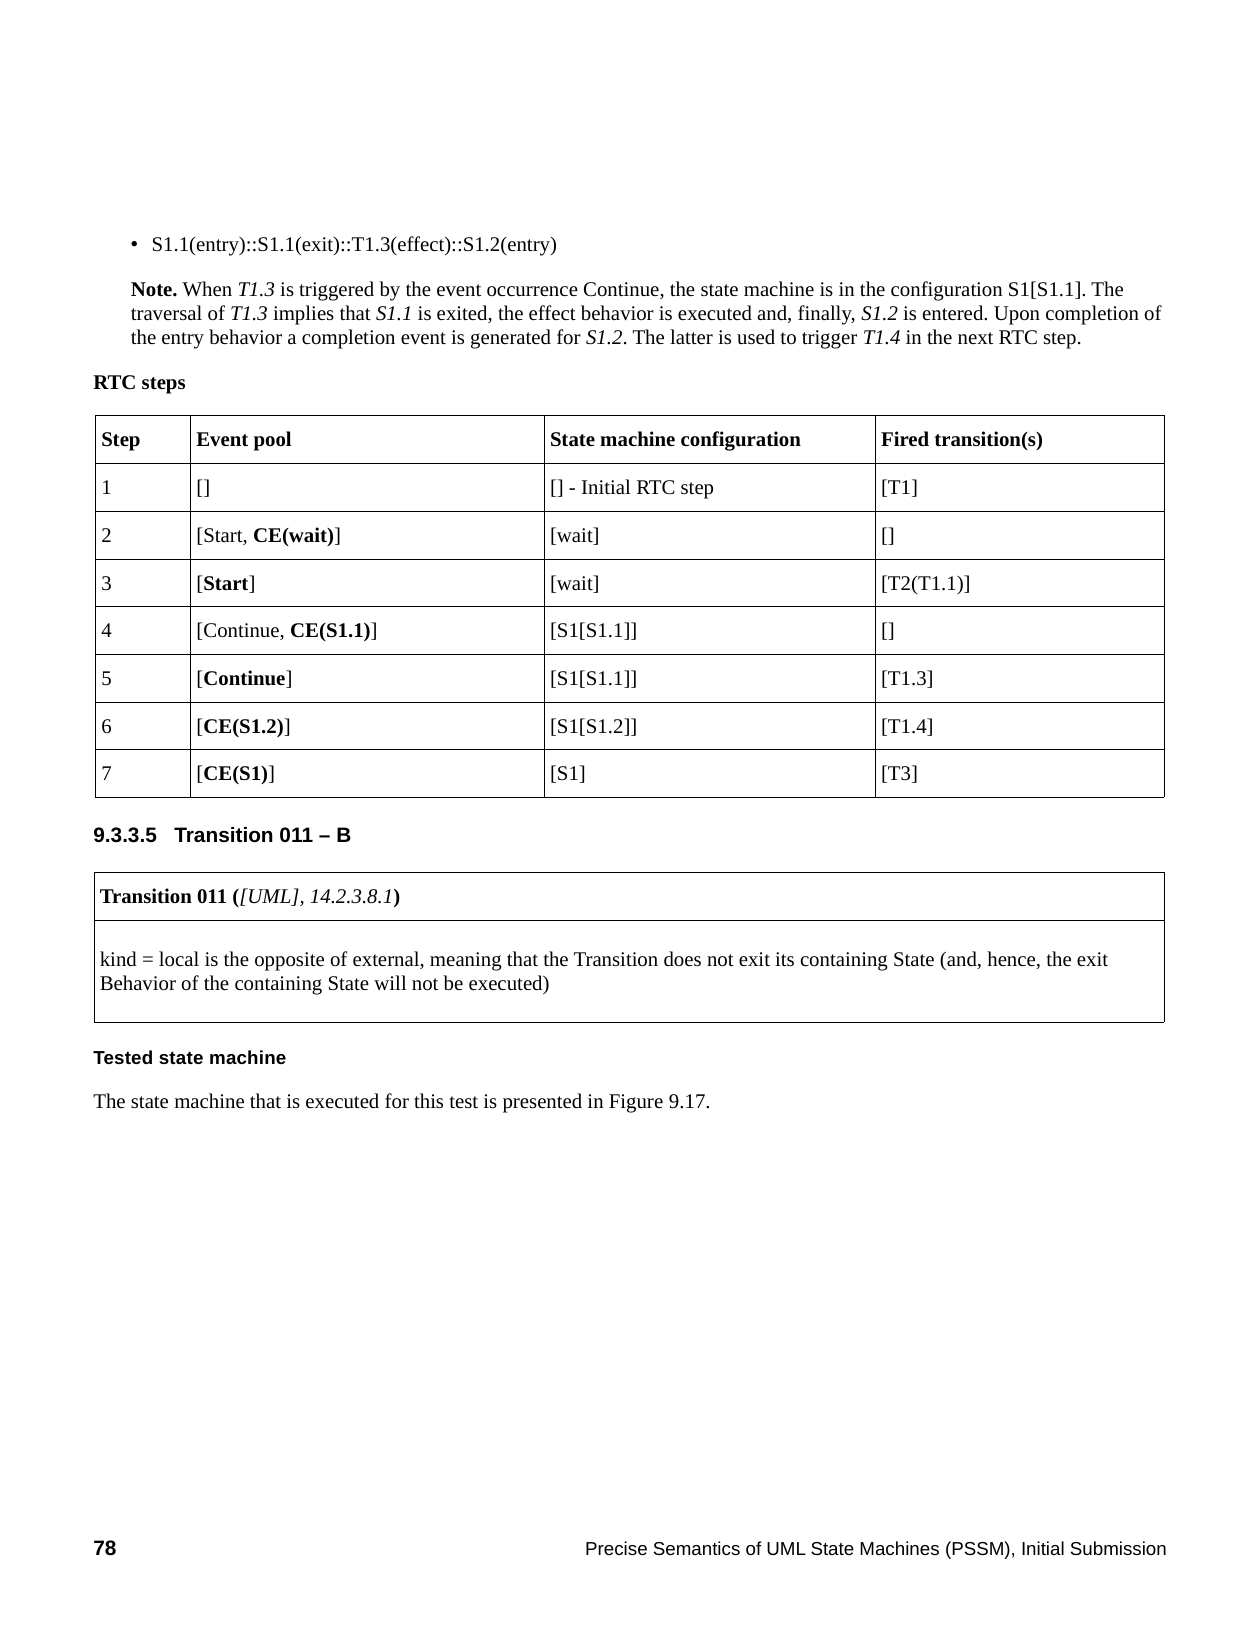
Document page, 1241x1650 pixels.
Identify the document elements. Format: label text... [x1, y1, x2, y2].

table_cell 2 [96, 512, 190, 558]
subtitle Tested state machine [93, 1047, 1164, 1068]
table_cell [S1[S1.1]] [545, 655, 875, 702]
table_cell 7 [96, 750, 190, 797]
table_cell [Start, CE(wait)] [191, 512, 544, 558]
table_cell [T1.3] [876, 655, 1164, 702]
table_cell 4 [96, 607, 190, 654]
table_cell [wait] [545, 512, 875, 558]
table_cell [Start] [191, 560, 544, 606]
table_cell 1 [96, 464, 190, 511]
table_header Transition 011 ([UML], 14.2.3.8.1) [95, 873, 1164, 920]
table_header Step [96, 416, 190, 463]
table_cell [T1] [876, 464, 1164, 511]
table_cell [CE(S1.2)] [191, 703, 544, 749]
table_cell [] [876, 512, 1164, 558]
table_cell kind = local is the opposite of external, meaning that the Transition does not exit its containing State (and, hence, the exit Behavior of the containing State will not be executed) [95, 921, 1164, 1022]
table_cell 3 [96, 560, 190, 606]
table_cell [T3] [876, 750, 1164, 797]
list S1.1(entry)::S1.1(exit)::T1.3(effect)::S1.2(entry) [131, 231, 1164, 256]
table_cell [] [876, 607, 1164, 654]
table_cell [S1[S1.2]] [545, 703, 875, 749]
table_cell [] [191, 464, 544, 511]
table_cell [S1[S1.1]] [545, 607, 875, 654]
table_header Event pool [191, 416, 544, 463]
table_cell [] - Initial RTC step [545, 464, 875, 511]
table_cell [wait] [545, 560, 875, 606]
table_cell [S1] [545, 750, 875, 797]
text RTC steps [93, 370, 1164, 394]
table_cell [Continue, CE(S1.1)] [191, 607, 544, 654]
text The state machine that is executed for this test is presented in Figure 9.17. [93, 1089, 1164, 1113]
table_header Fired transition(s) [876, 416, 1164, 463]
table_cell [Continue] [191, 655, 544, 702]
table_cell [CE(S1)] [191, 750, 544, 797]
subtitle Transition 011 – B [93, 822, 1164, 847]
text Note. When T1.3 is triggered by the event occurrence Continue, the state machine is in the configuration S1[S1.1]. The traversal of T1.3 implies that S1.1 is exited, the effect behavior is executed and, finally, S1.2 is entered. Upon completion of the entry behavior a completion event is generated for S1.2. The latter is used to trigger T1.4 in the next RTC step. [131, 277, 1164, 349]
table_header State machine configuration [545, 416, 875, 463]
table_cell [T2(T1.1)] [876, 560, 1164, 606]
table_cell 5 [96, 655, 190, 702]
table_cell [T1.4] [876, 703, 1164, 749]
table_cell 6 [96, 703, 190, 749]
